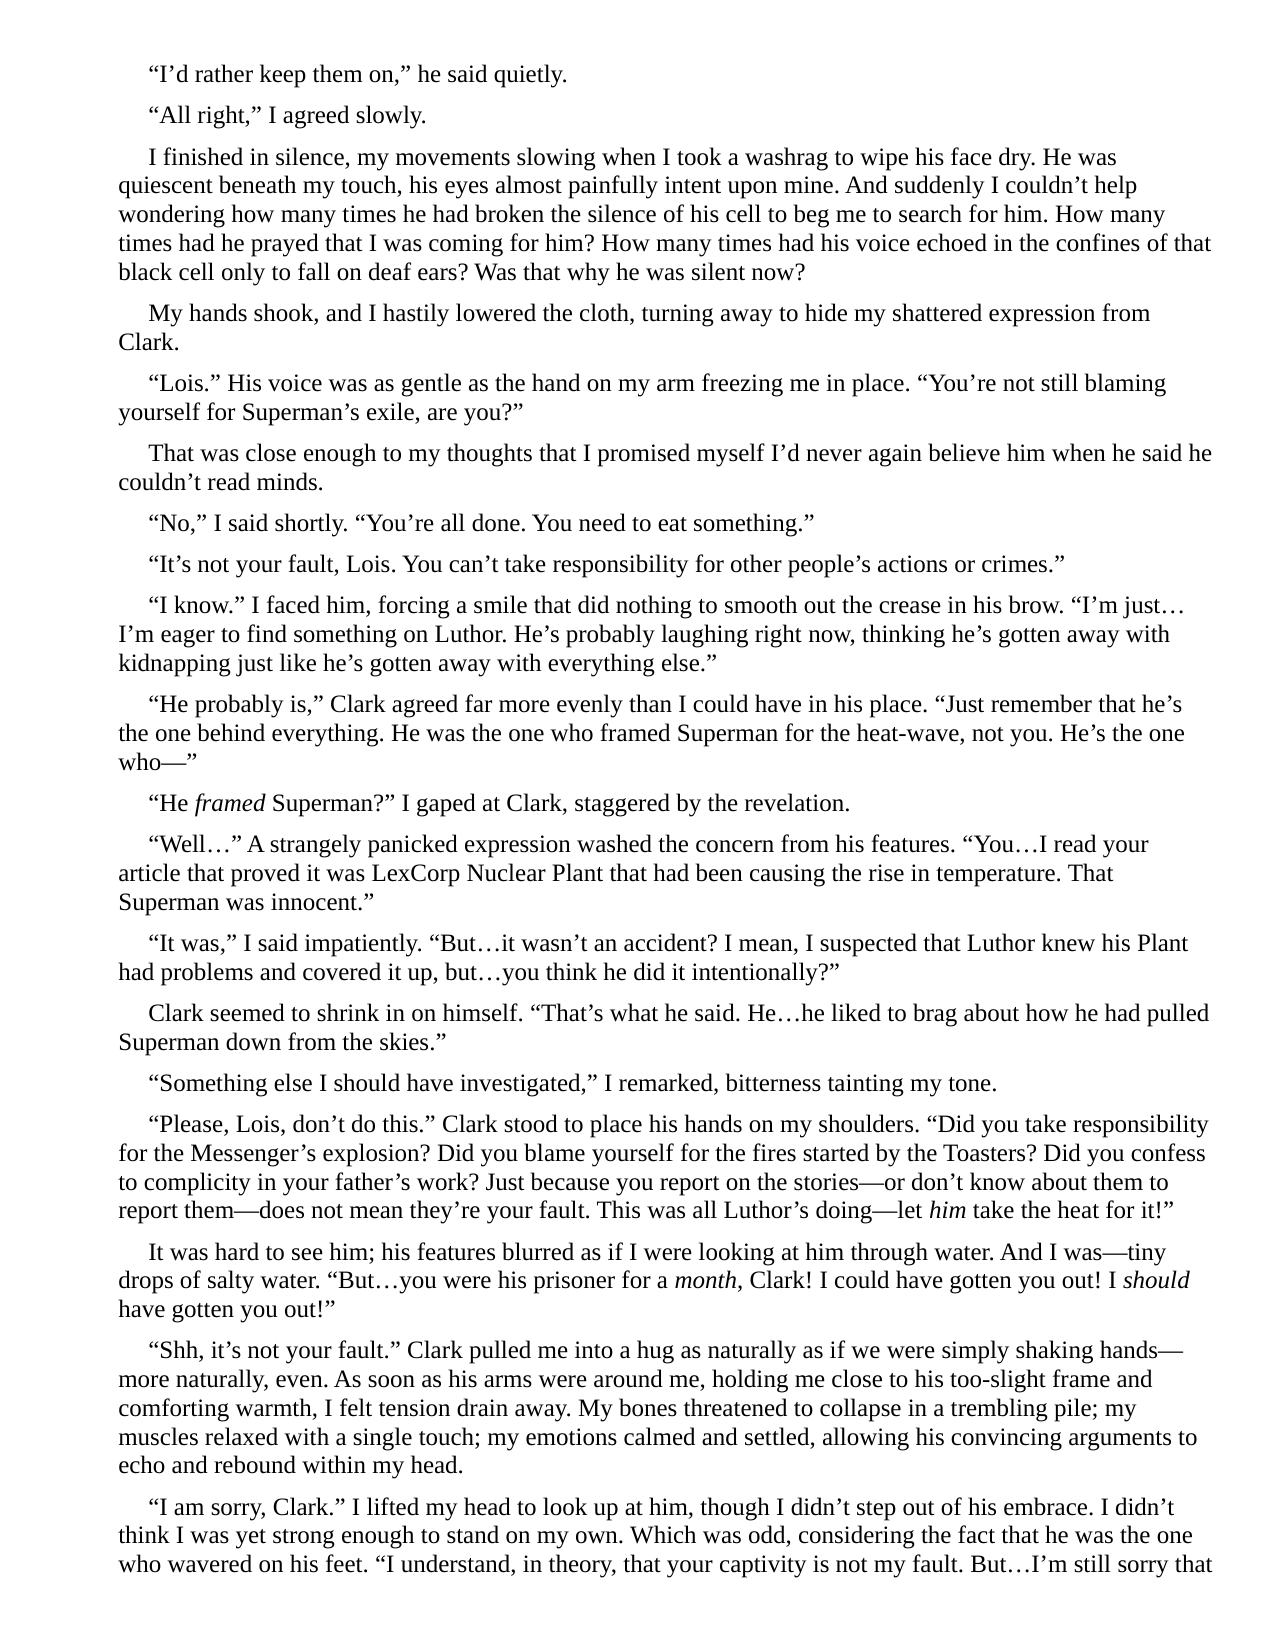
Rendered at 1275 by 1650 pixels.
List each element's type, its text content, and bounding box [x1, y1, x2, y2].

text “No,” I said shortly. “You’re all done. You need to eat something.” [118, 508, 1216, 537]
text “It’s not your fault, Lois. You can’t take responsibility for other people’s actions or crimes.” [118, 549, 1216, 578]
text “It was,” I said impatiently. “But…it wasn’t an accident? I mean, I suspected that Luthor knew his Plant had problems and covered it up, but…you think he did it intentionally?” [118, 928, 1216, 985]
text “Something else I should have investigated,” I remarked, bitterness tainting my tone. [118, 1068, 1216, 1097]
text That was close enough to my thoughts that I promised myself I’d never again believe him when he said he couldn’t read minds. [118, 438, 1216, 495]
text “I know.” I faced him, forcing a smile that did nothing to smooth out the crease in his brow. “I’m just…I’m eager to find something on Luthor. He’s probably laughing right now, thinking he’s gotten away with kidnapping just like he’s gotten away with everything else.” [118, 590, 1216, 677]
text “All right,” I agreed slowly. [118, 100, 1216, 129]
text “He framed Superman?” I gaped at Clark, staggered by the revelation. [118, 788, 1216, 817]
text “I am sorry, Clark.” I lifted my head to look up at him, though I didn’t step out of his embrace. I didn’t think I was yet strong enough to stand on my own. Which was odd, considering the fact that he was the one who wavered on his feet. “I understand, in theory, that your captivity is not my fault. But…I’m still sorry that [118, 1492, 1216, 1578]
text “I’d rather keep them on,” he said quietly. [118, 59, 1216, 88]
text I finished in silence, my movements slowing when I took a washrag to wipe his face dry. He was quiescent beneath my touch, his eyes almost painfully intent upon mine. And suddenly I couldn’t help wondering how many times he had broken the silence of his cell to beg me to search for him. How many times had he prayed that I was coming for him? How many times had his voice echoed in the confines of that black cell only to fall on deaf ears? Was that why he was silent now? [118, 142, 1216, 285]
text “Lois.” His voice was as gentle as the hand on my arm freezing me in place. “You’re not still blaming yourself for Superman’s exile, are you?” [118, 368, 1216, 425]
text My hands shook, and I hastily lowered the cloth, turning away to hide my shattered expression from Clark. [118, 298, 1216, 355]
text It was hard to see him; his features blurred as if I were looking at him through water. And I was—tiny drops of salty water. “But…you were his prisoner for a month, Clark! I could have gotten you out! I should have gotten you out!” [118, 1237, 1216, 1323]
text Clark seemed to shrink in on himself. “That’s what he said. He…he liked to brag about how he had pulled Superman down from the skies.” [118, 998, 1216, 1055]
text “He probably is,” Clark agreed far more evenly than I could have in his place. “Just remember that he’s the one behind everything. He was the one who framed Superman for the heat-wave, not you. He’s the one who—” [118, 689, 1216, 775]
text “Shh, it’s not your fault.” Clark pulled me into a hug as naturally as if we were simply shaking hands—more naturally, even. As soon as his arms were around me, holding me close to his too-slight frame and comforting warmth, I felt tension drain away. My bones threatened to collapse in a trembling pile; my muscles relaxed with a single touch; my emotions calmed and settled, allowing his convincing arguments to echo and rebound within my head. [118, 1335, 1216, 1479]
text “Please, Lois, don’t do this.” Clark stood to place his hands on my shoulders. “Did you take responsibility for the Messenger’s explosion? Did you blame yourself for the fires started by the Toasters? Did you confess to complicity in your father’s work? Just because you report on the stories—or don’t know about them to report them—does not mean they’re your fault. This was all Luthor’s doing—let him take the heat for it!” [118, 1109, 1216, 1224]
text “Well…” A strangely panicked expression washed the concern from his features. “You…I read your article that proved it was LexCorp Nuclear Plant that had been causing the rise in temperature. That Superman was innocent.” [118, 829, 1216, 915]
